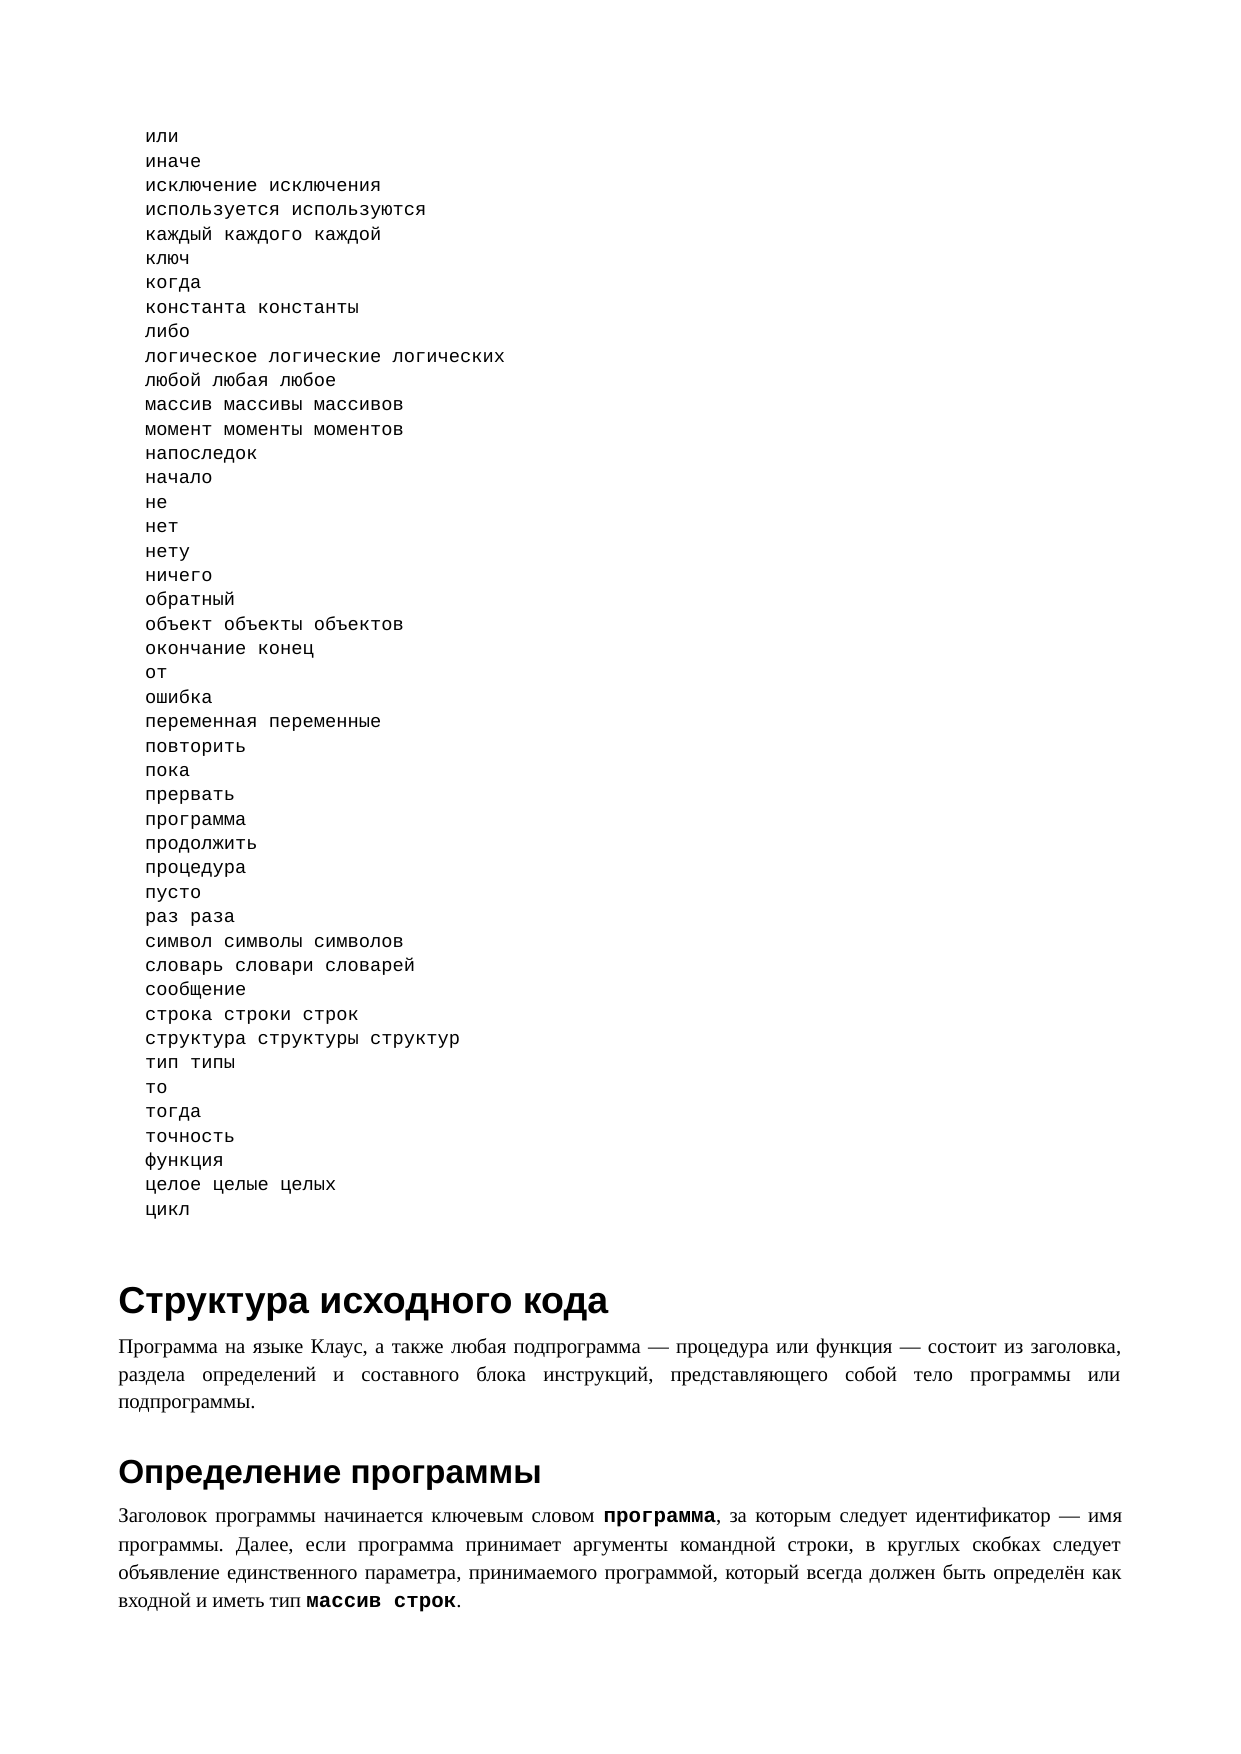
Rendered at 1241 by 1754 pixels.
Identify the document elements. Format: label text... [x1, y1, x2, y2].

text либо [136, 313, 1104, 337]
text каждый каждого каждой [136, 216, 1104, 240]
text когда [136, 264, 1104, 289]
text нету [136, 532, 1104, 557]
text символ символы символов [136, 922, 1104, 947]
text повторить [136, 727, 1104, 752]
text используется используются [136, 191, 1104, 216]
text нет [136, 508, 1104, 532]
text процедура [136, 849, 1104, 874]
text прервать [136, 776, 1104, 801]
text то [136, 1069, 1104, 1093]
text напоследок [136, 435, 1104, 459]
text тип типы [136, 1044, 1104, 1069]
text логическое логические логических [136, 337, 1104, 362]
text Программа на языке Клаус, а также любая подпрограмма — процедура или функция — состоит из заголовка, раздела определений и составного блока инструкций, представляющего собой тело программы или подпрограммы. [118, 1334, 1122, 1413]
text программа [136, 801, 1104, 825]
text структура структуры структур [136, 1020, 1104, 1044]
text переменная переменные [136, 703, 1104, 727]
text пусто [136, 874, 1104, 898]
text ничего [136, 557, 1104, 581]
text Заголовок программы начинается ключевым словом программа, за которым следует идентификатор — имя программы. Далее, если программа принимает аргументы командной строки, в круглых скобках следует объявление единственного параметра, принимаемого программой, который всегда должен быть определён как входной и иметь тип массив строк. [118, 1503, 1122, 1613]
text объект объекты объектов [136, 606, 1104, 630]
text тогда [136, 1093, 1104, 1117]
text ключ [136, 240, 1104, 264]
text пока [136, 752, 1104, 776]
text не [136, 484, 1104, 508]
text сообщение [136, 971, 1104, 996]
text от [136, 654, 1104, 679]
text иначе [136, 142, 1104, 167]
subtitle Структура исходного кода [118, 1278, 1122, 1321]
text цикл [136, 1191, 1104, 1229]
subtitle Определение программы [118, 1452, 1122, 1491]
text момент моменты моментов [136, 411, 1104, 435]
text целое целые целых [136, 1166, 1104, 1191]
text строка строки строк [136, 996, 1104, 1020]
text словарь словари словарей [136, 947, 1104, 971]
text ошибка [136, 679, 1104, 703]
text или [136, 118, 1104, 142]
text точность [136, 1117, 1104, 1142]
text раз раза [136, 898, 1104, 922]
text окончание конец [136, 630, 1104, 654]
text исключение исключения [136, 167, 1104, 191]
text любой любая любое [136, 362, 1104, 386]
text обратный [136, 581, 1104, 606]
text продолжить [136, 825, 1104, 849]
text массив массивы массивов [136, 386, 1104, 411]
text начало [136, 459, 1104, 484]
text константа константы [136, 289, 1104, 313]
text функция [136, 1142, 1104, 1166]
